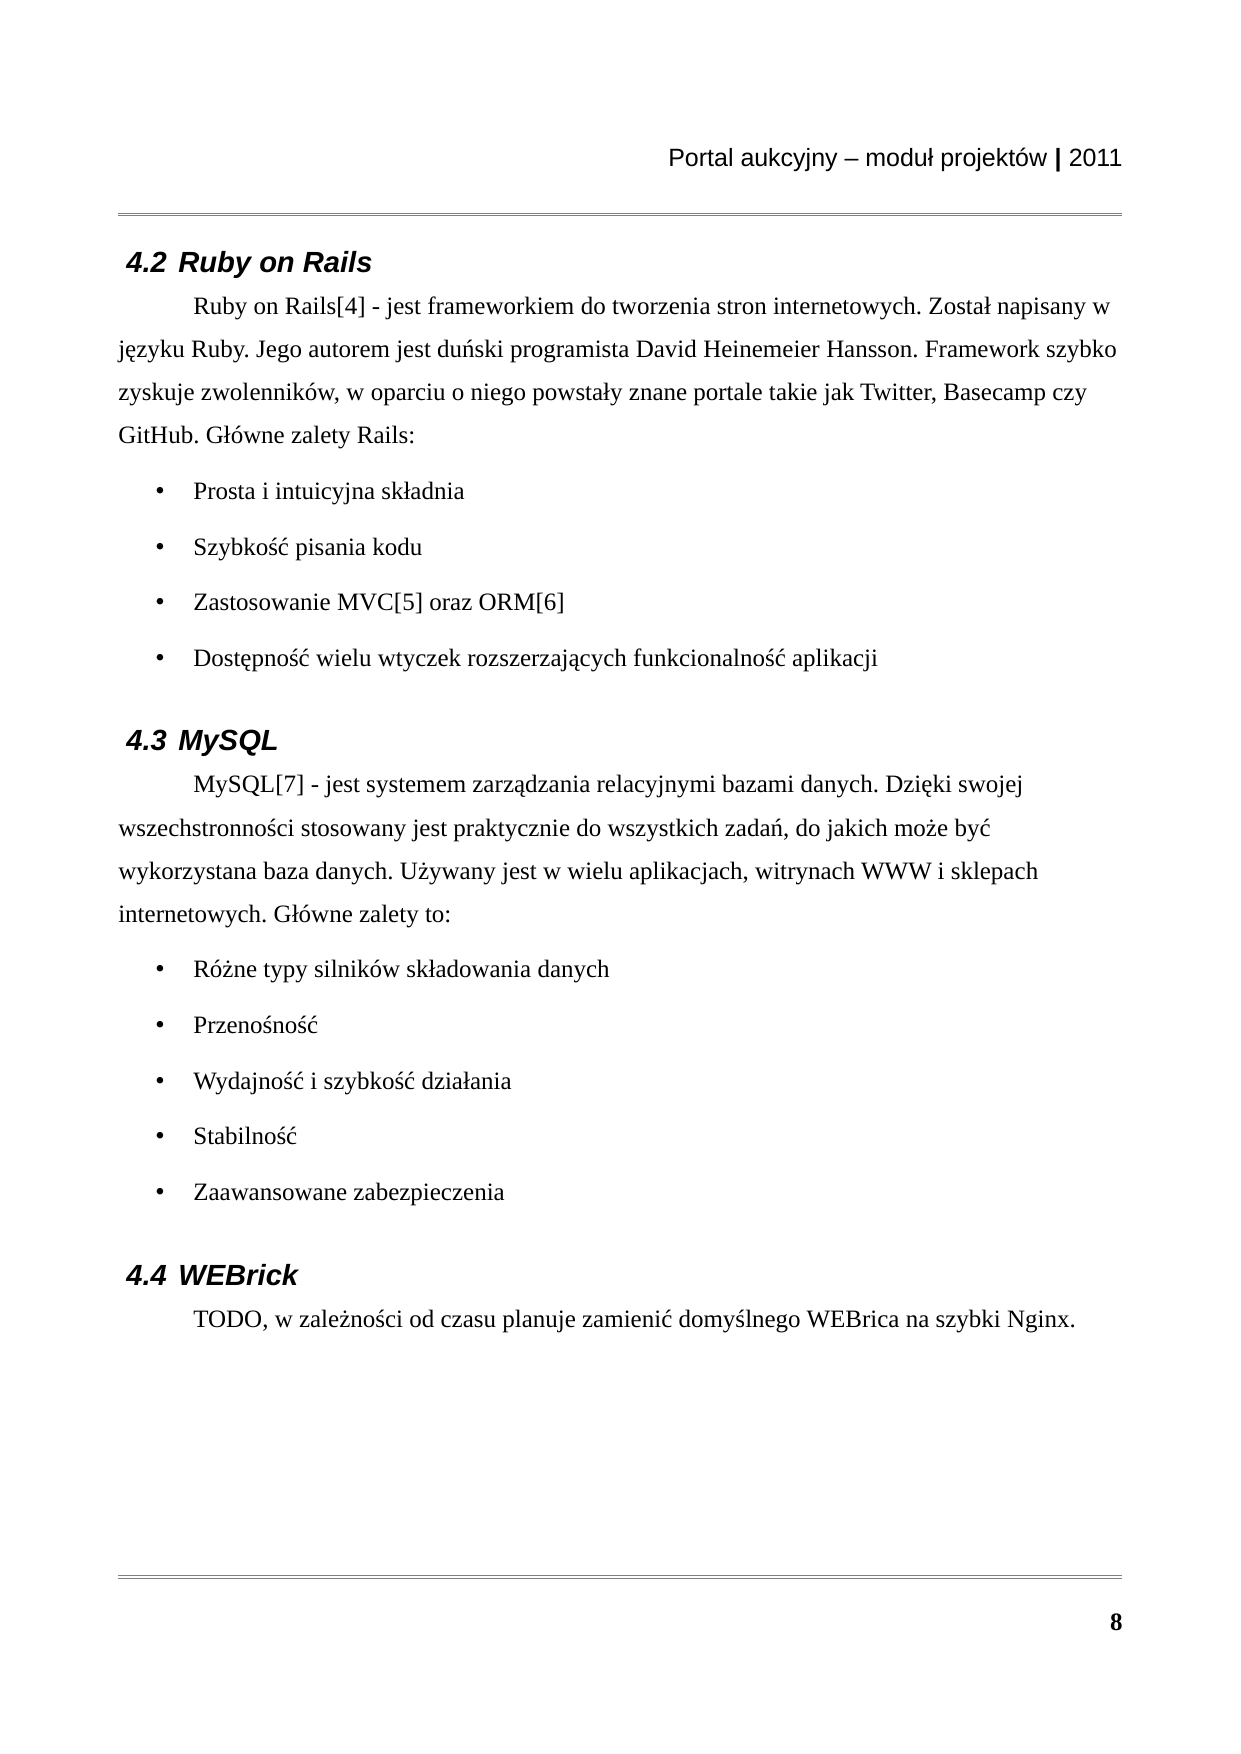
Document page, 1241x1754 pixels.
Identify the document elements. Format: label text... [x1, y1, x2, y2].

list Zastosowanie MVC[5] oraz ORM[6] [156, 587, 1122, 616]
subtitle Ruby on Rails [118, 245, 1122, 278]
list Różne typy silników składowania danych [156, 954, 1122, 983]
list Stabilność [156, 1121, 1122, 1150]
list Wydajność i szybkość działania [156, 1066, 1122, 1094]
list Dostępność wielu wtyczek rozszerzających funkcionalność aplikacji [156, 643, 1122, 672]
list Przenośność [156, 1010, 1122, 1039]
text Ruby on Rails[4] - jest frameworkiem do tworzenia stron internetowych. Został napisany w języku Ruby. Jego autorem jest duński programista David Heinemeier Hansson. Framework szybko zyskuje zwolenników, w oparciu o niego powstały znane portale takie jak Twitter, Basecamp czy GitHub. Główne zalety Rails: [118, 291, 1122, 449]
subtitle MySQL [118, 723, 1122, 757]
list Zaawansowane zabezpieczenia [156, 1177, 1122, 1206]
list Szybkość pisania kodu [156, 532, 1122, 560]
list Prosta i intuicyjna składnia [156, 476, 1122, 505]
text MySQL[7] - jest systemem zarządzania relacyjnymi bazami danych. Dzięki swojej wszechstronności stosowany jest praktycznie do wszystkich zadań, do jakich może być wykorzystana baza danych. Używany jest w wielu aplikacjach, witrynach WWW i sklepach internetowych. Główne zalety to: [118, 769, 1122, 928]
subtitle WEBrick [118, 1258, 1122, 1291]
text TODO, w zależności od czasu planuje zamienić domyślnego WEBrica na szybki Nginx. [118, 1304, 1122, 1332]
